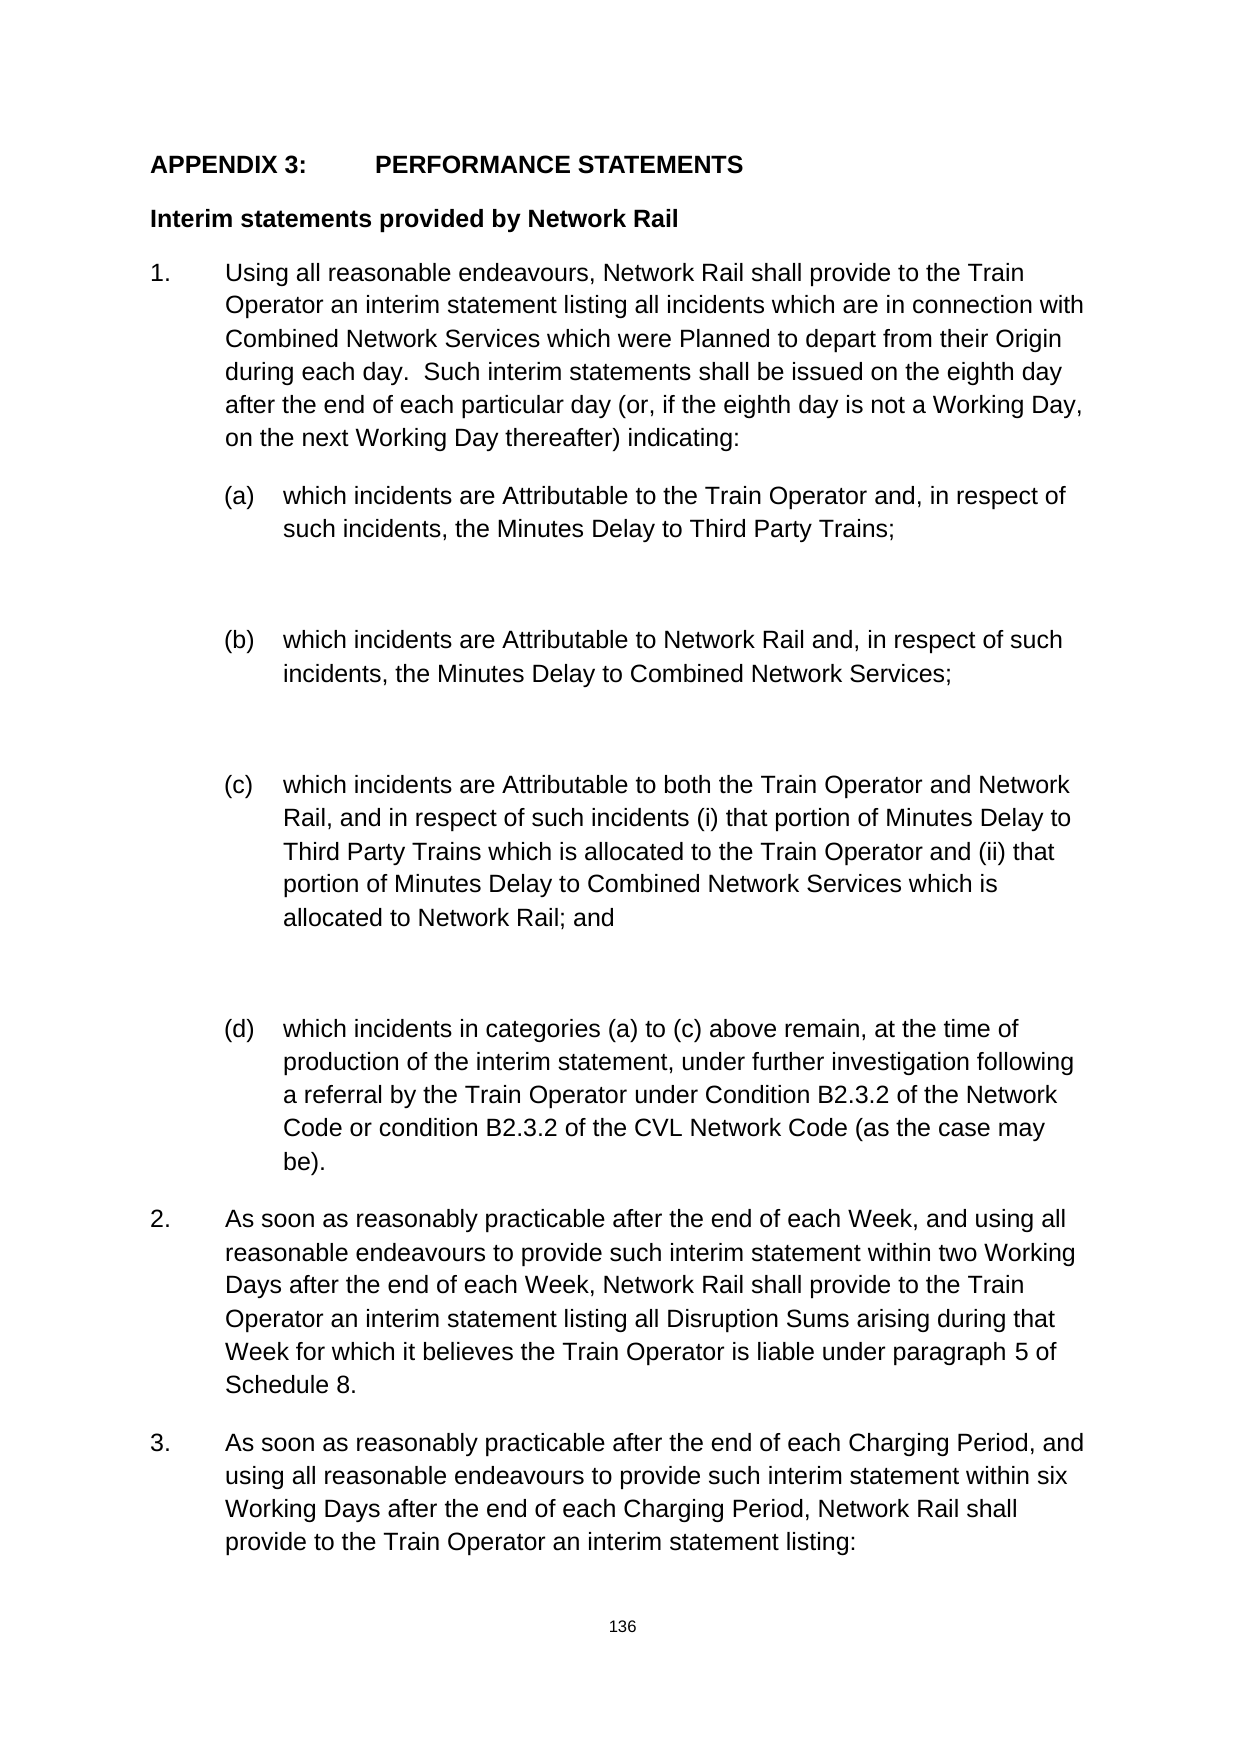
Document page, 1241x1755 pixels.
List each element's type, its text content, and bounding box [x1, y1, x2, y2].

text Interim statements provided by Network Rail [150, 204, 1090, 232]
list As soon as reasonably practicable after the end of each Week, and using all reasonable endeavours to provide such interim statement within two Working Days after the end of each Week, Network Rail shall provide to the Train Operator an interim statement listing all Disruption Sums arising during that Week for which it believes the Train Operator is liable under paragraph 5 of Schedule 8. [150, 1204, 1090, 1398]
list which incidents are Attributable to Network Rail and, in respect of such incidents, the Minutes Delay to Combined Network Services; [224, 626, 1090, 687]
list Using all reasonable endeavours, Network Rail shall provide to the Train Operator an interim statement listing all incidents which are in connection with Combined Network Services which were Planned to depart from their Origin during each day. Such interim statements shall be issued on the eighth day after the end of each particular day (or, if the eighth day is not a Working Day, on the next Working Day thereafter) indicating: [150, 257, 1090, 451]
list which incidents are Attributable to the Train Operator and, in respect of such incidents, the Minutes Delay to Third Party Trains; [224, 481, 1090, 542]
list which incidents in categories (a) to (c) above remain, at the time of production of the interim statement, under further investigation following a referral by the Train Operator under Condition B2.3.2 of the Network Code or condition B2.3.2 of the CVL Network Code (as the case may be). [224, 1014, 1090, 1175]
text APPENDIX 3: PERFORMANCE STATEMENTS [150, 150, 1090, 179]
list which incidents are Attributable to both the Train Operator and Network Rail, and in respect of such incidents (i) that portion of Minutes Delay to Third Party Trains which is allocated to the Train Operator and (ii) that portion of Minutes Delay to Combined Network Services which is allocated to Network Rail; and [224, 770, 1090, 931]
list As soon as reasonably practicable after the end of each Charging Period, and using all reasonable endeavours to provide such interim statement within six Working Days after the end of each Charging Period, Network Rail shall provide to the Train Operator an interim statement listing: [150, 1428, 1090, 1555]
